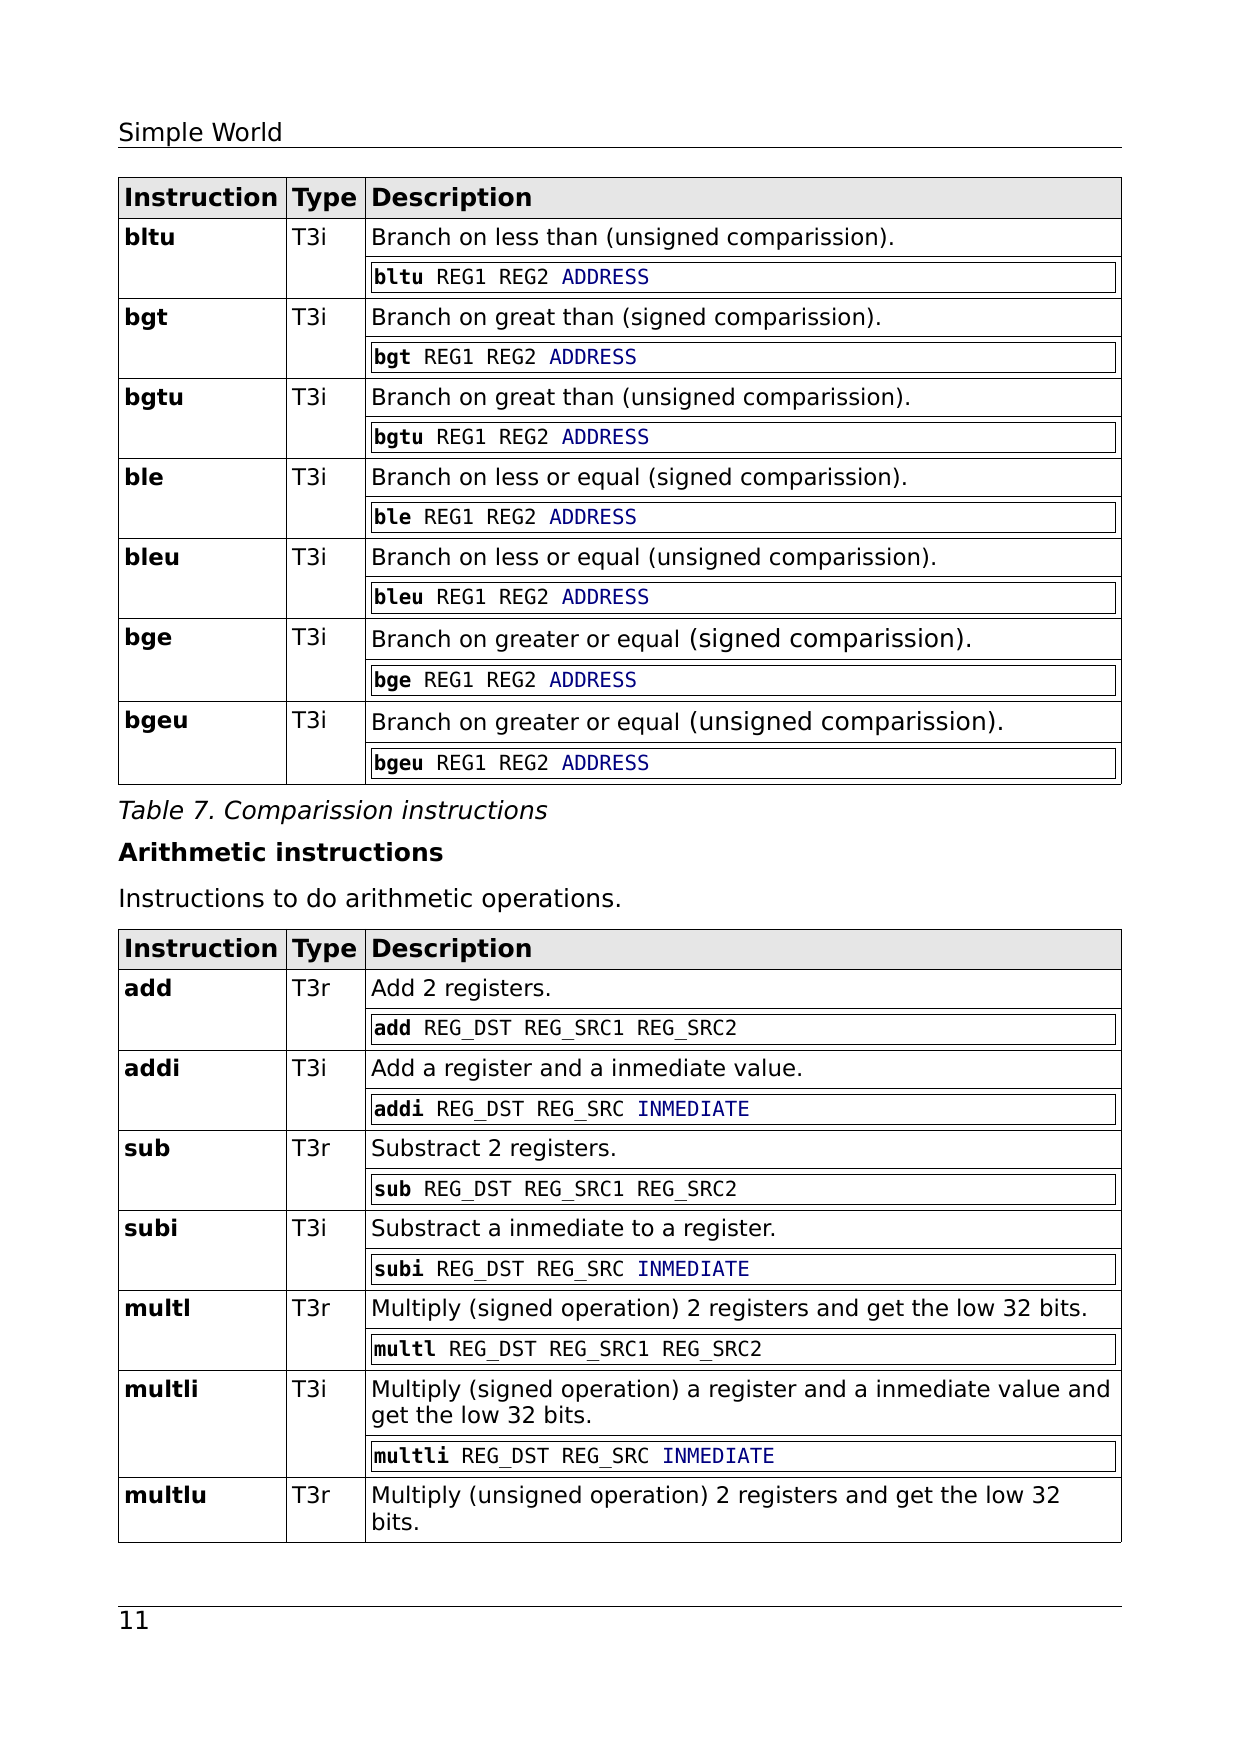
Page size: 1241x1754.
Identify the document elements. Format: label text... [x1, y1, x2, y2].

table_cell multli [119, 1371, 286, 1477]
table_cell T3i [287, 1051, 365, 1129]
table_cell subi [119, 1211, 286, 1290]
table_cell bge REG1 REG2 ADDRESS [366, 660, 1121, 701]
table_cell multl [119, 1291, 286, 1370]
table_cell sub REG_DST REG_SRC1 REG_SRC2 [366, 1169, 1121, 1210]
table_header Type [287, 930, 365, 969]
table_cell multl REG_DST REG_SRC1 REG_SRC2 [366, 1329, 1121, 1370]
table_cell T3i [287, 702, 365, 783]
table_cell subi REG_DST REG_SRC INMEDIATE [366, 1249, 1121, 1290]
table_header Type [287, 178, 365, 218]
table_cell bgtu REG1 REG2 ADDRESS [366, 417, 1121, 458]
table_cell ble [119, 459, 286, 538]
table_cell T3i [287, 1211, 365, 1290]
table_header Branch on great than (signed comparission). [366, 299, 1121, 336]
table_header Branch on less or equal (unsigned comparission). [366, 539, 1121, 576]
table_cell T3r [287, 1291, 365, 1370]
table_header Multiply (signed operation) 2 registers and get the low 32 bits. [366, 1291, 1121, 1328]
table_header Multiply (unsigned operation) 2 registers and get the low 32 bits. [366, 1478, 1121, 1542]
table_header Add a register and a inmediate value. [366, 1051, 1121, 1088]
table_cell bge [119, 619, 286, 701]
table_cell T3i [287, 619, 365, 701]
table_cell ble REG1 REG2 ADDRESS [366, 497, 1121, 538]
table_header Branch on great than (unsigned comparission). [366, 379, 1121, 416]
table_header Instruction [119, 178, 286, 218]
table_header Substract a inmediate to a register. [366, 1211, 1121, 1248]
table_header Description [366, 178, 1121, 218]
table_header Multiply (signed operation) a register and a inmediate value and get the low 32 bits. [366, 1371, 1121, 1435]
table_cell T3i [287, 539, 365, 618]
table_cell multlu [119, 1478, 286, 1542]
table_cell bltu REG1 REG2 ADDRESS [366, 257, 1121, 298]
table_cell multli REG_DST REG_SRC INMEDIATE [366, 1436, 1121, 1477]
table_cell sub [119, 1131, 286, 1210]
table_cell T3r [287, 1478, 365, 1542]
table_cell T3r [287, 1131, 365, 1210]
table_cell addi [119, 1051, 286, 1129]
table_cell add REG_DST REG_SRC1 REG_SRC2 [366, 1009, 1121, 1049]
table_cell bltu [119, 219, 286, 298]
table_header Branch on greater or equal (unsigned comparission). [366, 702, 1121, 742]
table_cell add [119, 970, 286, 1049]
table_cell T3r [287, 970, 365, 1049]
table_header Description [366, 930, 1121, 969]
title Arithmetic instructions [118, 838, 1122, 867]
table_cell bgeu REG1 REG2 ADDRESS [366, 743, 1121, 783]
table_header Substract 2 registers. [366, 1131, 1121, 1168]
table_cell addi REG_DST REG_SRC INMEDIATE [366, 1089, 1121, 1129]
table_cell T3i [287, 219, 365, 298]
table_cell bgt [119, 299, 286, 378]
table_cell bleu [119, 539, 286, 618]
table_header Branch on greater or equal (signed comparission). [366, 619, 1121, 659]
table_cell bleu REG1 REG2 ADDRESS [366, 577, 1121, 618]
table_header Branch on less or equal (signed comparission). [366, 459, 1121, 496]
table_cell T3i [287, 299, 365, 378]
table_cell T3i [287, 459, 365, 538]
table_header Add 2 registers. [366, 970, 1121, 1008]
table_cell bgt REG1 REG2 ADDRESS [366, 337, 1121, 378]
table_cell T3i [287, 1371, 365, 1477]
table_cell bgeu [119, 702, 286, 783]
table_header Branch on less than (unsigned comparission). [366, 219, 1121, 256]
table_cell T3i [287, 379, 365, 458]
text Instructions to do arithmetic operations. [118, 885, 1122, 914]
table_header Instruction [119, 930, 286, 969]
table_cell bgtu [119, 379, 286, 458]
text Table 7. Comparission instructions [118, 796, 1122, 825]
